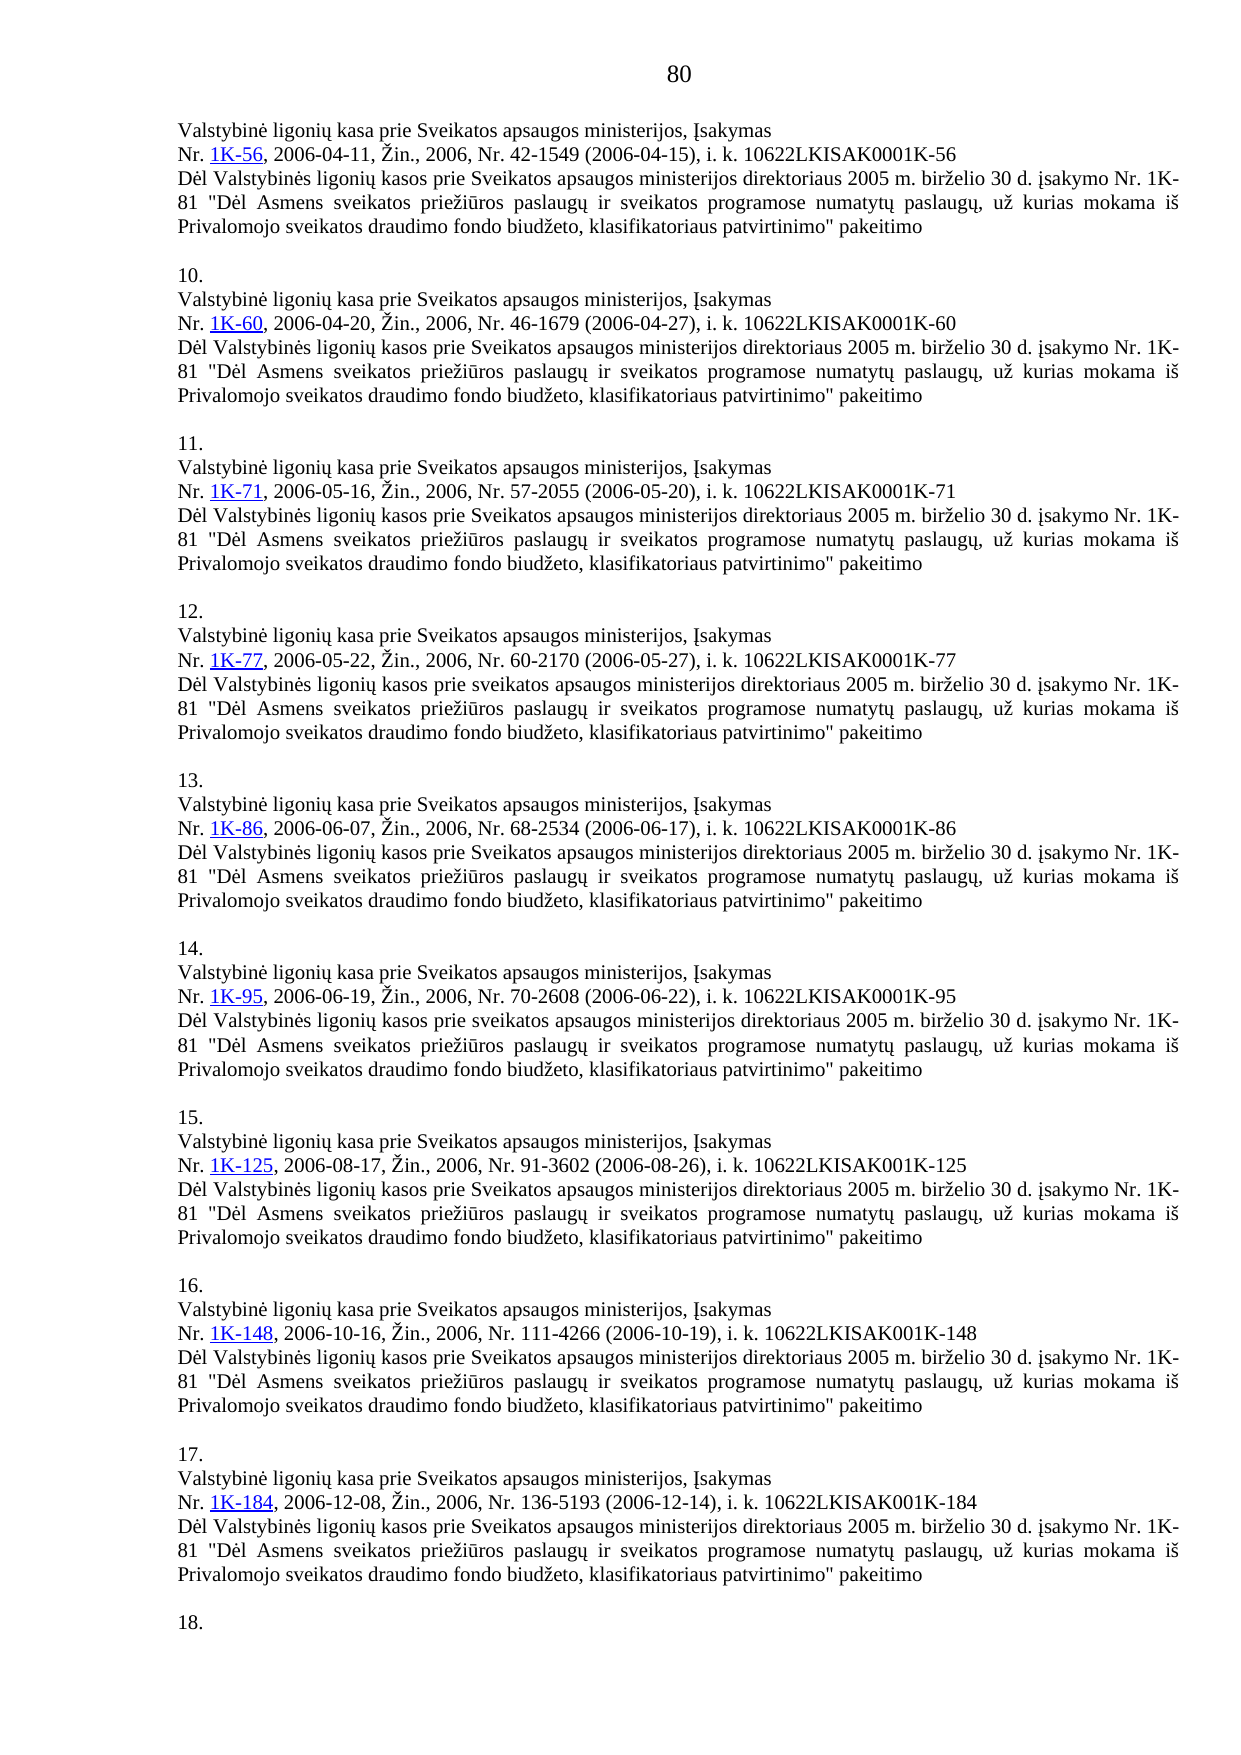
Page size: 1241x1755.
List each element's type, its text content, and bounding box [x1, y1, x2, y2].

text Dėl Valstybinės ligonių kasos prie Sveikatos apsaugos ministerijos direktoriaus 2005 m. birželio 30 d. įsakymo Nr. 1K-81 "Dėl Asmens sveikatos priežiūros paslaugų ir sveikatos programose numatytų paslaugų, už kurias mokama iš Privalomojo sveikatos draudimo fondo biudžeto, klasifikatoriaus patvirtinimo" pakeitimo [177, 1177, 1181, 1249]
text Nr. 1K-60, 2006-04-20, Žin., 2006, Nr. 46-1679 (2006-04-27), i. k. 10622LKISAK0001K-60 [177, 311, 1181, 335]
text Valstybinė ligonių kasa prie Sveikatos apsaugos ministerijos, Įsakymas [177, 455, 1181, 479]
text Dėl Valstybinės ligonių kasos prie Sveikatos apsaugos ministerijos direktoriaus 2005 m. birželio 30 d. įsakymo Nr. 1K-81 "Dėl Asmens sveikatos priežiūros paslaugų ir sveikatos programose numatytų paslaugų, už kurias mokama iš Privalomojo sveikatos draudimo fondo biudžeto, klasifikatoriaus patvirtinimo" pakeitimo [177, 1514, 1181, 1586]
text Nr. 1K-56, 2006-04-11, Žin., 2006, Nr. 42-1549 (2006-04-15), i. k. 10622LKISAK0001K-56 [177, 142, 1181, 166]
text Valstybinė ligonių kasa prie Sveikatos apsaugos ministerijos, Įsakymas [177, 960, 1181, 984]
text Dėl Valstybinės ligonių kasos prie sveikatos apsaugos ministerijos direktoriaus 2005 m. birželio 30 d. įsakymo Nr. 1K-81 "Dėl Asmens sveikatos priežiūros paslaugų ir sveikatos programose numatytų paslaugų, už kurias mokama iš Privalomojo sveikatos draudimo fondo biudžeto, klasifikatoriaus patvirtinimo" pakeitimo [177, 672, 1181, 744]
text Valstybinė ligonių kasa prie Sveikatos apsaugos ministerijos, Įsakymas [177, 1129, 1181, 1153]
text 13. [177, 768, 1181, 792]
text Dėl Valstybinės ligonių kasos prie Sveikatos apsaugos ministerijos direktoriaus 2005 m. birželio 30 d. įsakymo Nr. 1K-81 "Dėl Asmens sveikatos priežiūros paslaugų ir sveikatos programose numatytų paslaugų, už kurias mokama iš Privalomojo sveikatos draudimo fondo biudžeto, klasifikatoriaus patvirtinimo" pakeitimo [177, 503, 1181, 575]
text Nr. 1K-95, 2006-06-19, Žin., 2006, Nr. 70-2608 (2006-06-22), i. k. 10622LKISAK0001K-95 [177, 984, 1181, 1008]
text Nr. 1K-184, 2006-12-08, Žin., 2006, Nr. 136-5193 (2006-12-14), i. k. 10622LKISAK001K-184 [177, 1490, 1181, 1514]
text 15. [177, 1105, 1181, 1129]
text Dėl Valstybinės ligonių kasos prie sveikatos apsaugos ministerijos direktoriaus 2005 m. birželio 30 d. įsakymo Nr. 1K-81 "Dėl Asmens sveikatos priežiūros paslaugų ir sveikatos programose numatytų paslaugų, už kurias mokama iš Privalomojo sveikatos draudimo fondo biudžeto, klasifikatoriaus patvirtinimo" pakeitimo [177, 1008, 1181, 1081]
text Valstybinė ligonių kasa prie Sveikatos apsaugos ministerijos, Įsakymas [177, 1297, 1181, 1321]
text Valstybinė ligonių kasa prie Sveikatos apsaugos ministerijos, Įsakymas [177, 287, 1181, 311]
text 17. [177, 1442, 1181, 1466]
text Nr. 1K-86, 2006-06-07, Žin., 2006, Nr. 68-2534 (2006-06-17), i. k. 10622LKISAK0001K-86 [177, 816, 1181, 840]
text 14. [177, 936, 1181, 960]
text Valstybinė ligonių kasa prie Sveikatos apsaugos ministerijos, Įsakymas [177, 118, 1181, 142]
text Nr. 1K-71, 2006-05-16, Žin., 2006, Nr. 57-2055 (2006-05-20), i. k. 10622LKISAK0001K-71 [177, 479, 1181, 503]
text Nr. 1K-148, 2006-10-16, Žin., 2006, Nr. 111-4266 (2006-10-19), i. k. 10622LKISAK001K-148 [177, 1321, 1181, 1345]
text Nr. 1K-125, 2006-08-17, Žin., 2006, Nr. 91-3602 (2006-08-26), i. k. 10622LKISAK001K-125 [177, 1153, 1181, 1177]
text Dėl Valstybinės ligonių kasos prie Sveikatos apsaugos ministerijos direktoriaus 2005 m. birželio 30 d. įsakymo Nr. 1K-81 "Dėl Asmens sveikatos priežiūros paslaugų ir sveikatos programose numatytų paslaugų, už kurias mokama iš Privalomojo sveikatos draudimo fondo biudžeto, klasifikatoriaus patvirtinimo" pakeitimo [177, 1345, 1181, 1417]
text Valstybinė ligonių kasa prie Sveikatos apsaugos ministerijos, Įsakymas [177, 1466, 1181, 1490]
text Valstybinė ligonių kasa prie Sveikatos apsaugos ministerijos, Įsakymas [177, 792, 1181, 816]
text Dėl Valstybinės ligonių kasos prie Sveikatos apsaugos ministerijos direktoriaus 2005 m. birželio 30 d. įsakymo Nr. 1K-81 "Dėl Asmens sveikatos priežiūros paslaugų ir sveikatos programose numatytų paslaugų, už kurias mokama iš Privalomojo sveikatos draudimo fondo biudžeto, klasifikatoriaus patvirtinimo" pakeitimo [177, 335, 1181, 407]
text 16. [177, 1273, 1181, 1297]
text Dėl Valstybinės ligonių kasos prie Sveikatos apsaugos ministerijos direktoriaus 2005 m. birželio 30 d. įsakymo Nr. 1K-81 "Dėl Asmens sveikatos priežiūros paslaugų ir sveikatos programose numatytų paslaugų, už kurias mokama iš Privalomojo sveikatos draudimo fondo biudžeto, klasifikatoriaus patvirtinimo" pakeitimo [177, 840, 1181, 912]
text 10. [177, 262, 1181, 287]
text Nr. 1K-77, 2006-05-22, Žin., 2006, Nr. 60-2170 (2006-05-27), i. k. 10622LKISAK0001K-77 [177, 647, 1181, 672]
text Valstybinė ligonių kasa prie Sveikatos apsaugos ministerijos, Įsakymas [177, 623, 1181, 647]
text Dėl Valstybinės ligonių kasos prie Sveikatos apsaugos ministerijos direktoriaus 2005 m. birželio 30 d. įsakymo Nr. 1K-81 "Dėl Asmens sveikatos priežiūros paslaugų ir sveikatos programose numatytų paslaugų, už kurias mokama iš Privalomojo sveikatos draudimo fondo biudžeto, klasifikatoriaus patvirtinimo" pakeitimo [177, 166, 1181, 238]
text 12. [177, 599, 1181, 623]
text 18. [177, 1610, 1181, 1634]
text 11. [177, 431, 1181, 455]
